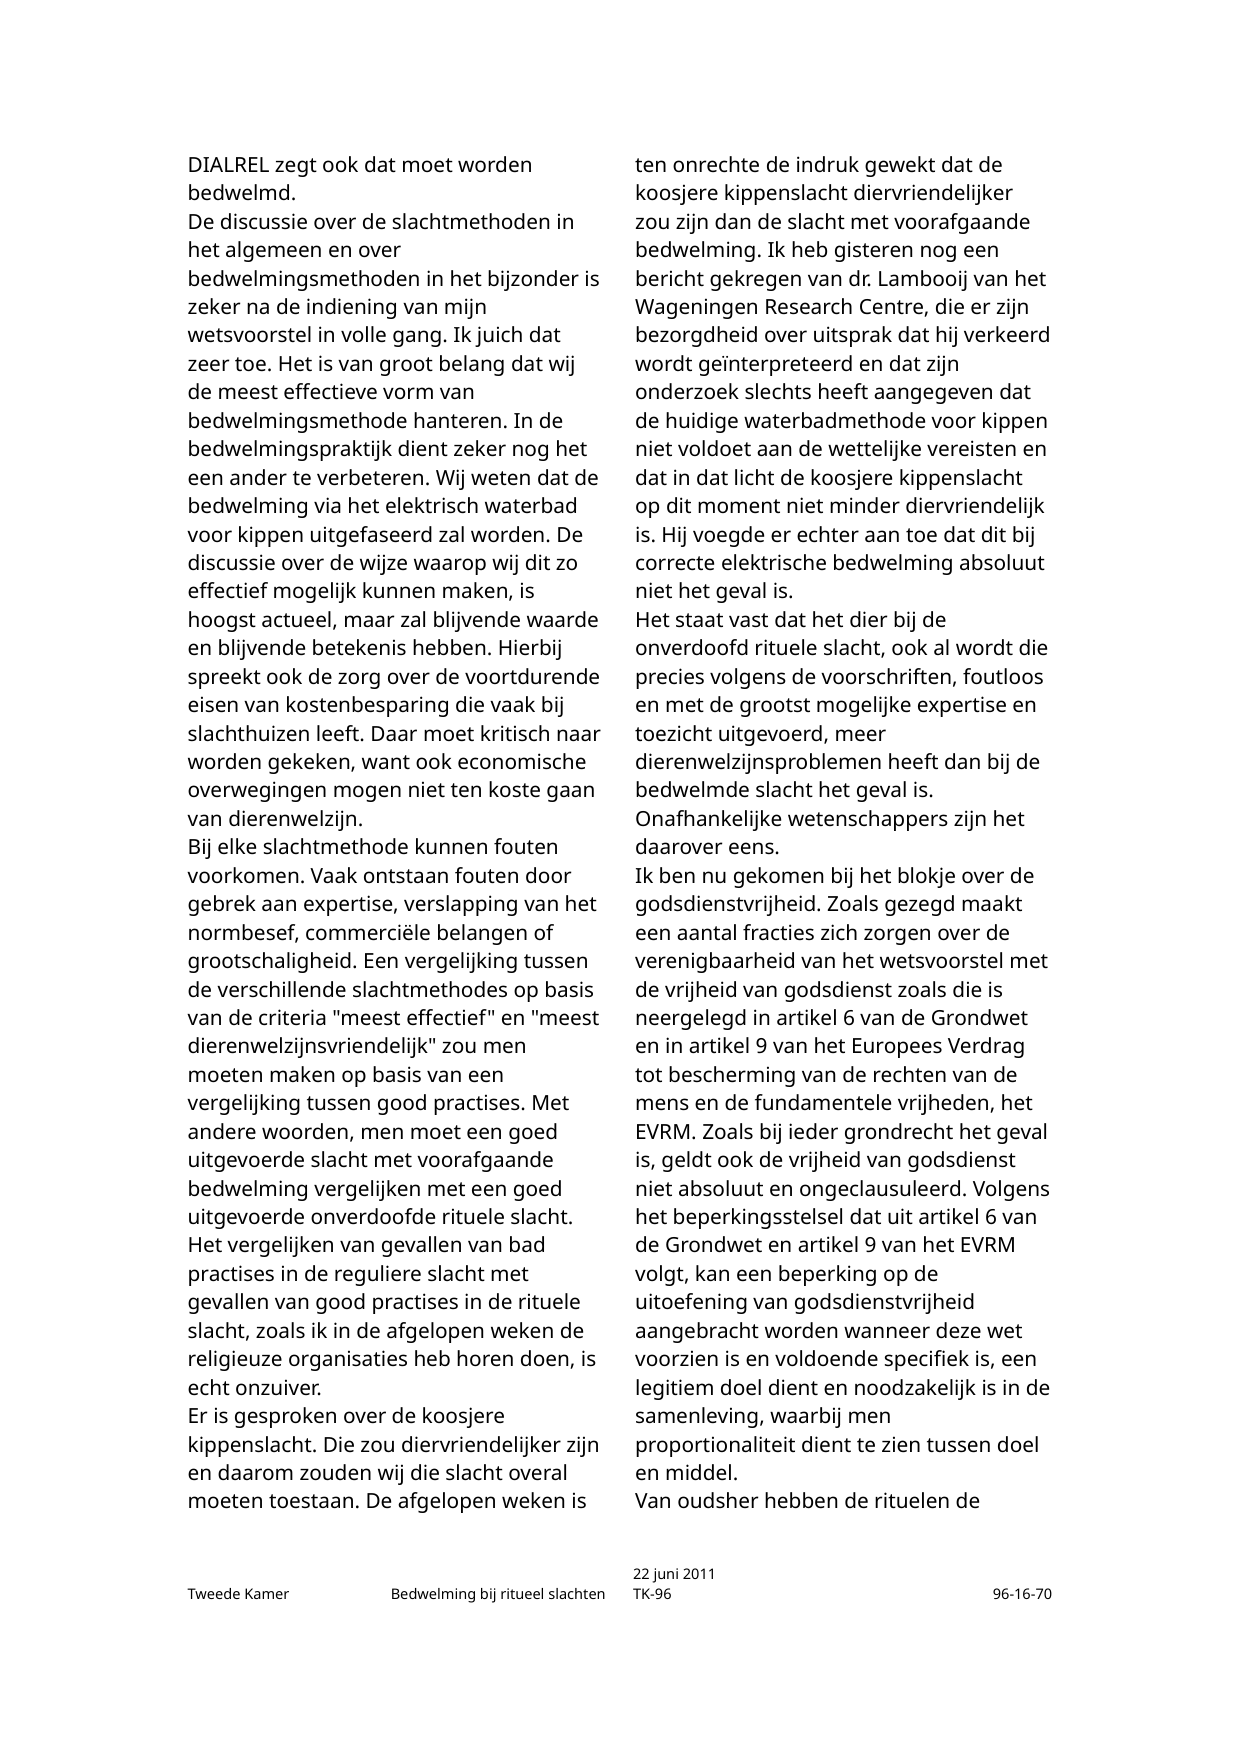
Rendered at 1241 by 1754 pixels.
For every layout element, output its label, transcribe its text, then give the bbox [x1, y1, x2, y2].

text Van oudsher hebben de rituelen de [635, 1487, 1053, 1515]
text Het staat vast dat het dier bij de onverdoofd rituele slacht, ook al wordt die precies volgens de voorschriften, foutloos en met de grootst mogelijke expertise en toezicht uitgevoerd, meer dierenwelzijnsproblemen heeft dan bij de bedwelmde slacht het geval is. Onafhankelijke wetenschappers zijn het daarover eens. [635, 605, 1053, 861]
text Bij elke slachtmethode kunnen fouten voorkomen. Vaak ontstaan fouten door gebrek aan expertise, verslapping van het normbesef, commerciële belangen of grootschaligheid. Een vergelijking tussen de verschillende slachtmethodes op basis van de criteria "meest effectief" en "meest dierenwelzijnsvriendelijk" zou men moeten maken op basis van een vergelijking tussen good practises. Met andere woorden, men moet een goed uitgevoerde slacht met voorafgaande bedwelming vergelijken met een goed uitgevoerde onverdoofde rituele slacht. Het vergelijken van gevallen van bad practises in de reguliere slacht met gevallen van good practises in de rituele slacht, zoals ik in de afgelopen weken de religieuze organisaties heb horen doen, is echt onzuiver. [187, 832, 605, 1401]
text Er is gesproken over de koosjere kippenslacht. Die zou diervriendelijker zijn en daarom zouden wij die slacht overal moeten toestaan. De afgelopen weken is [187, 1401, 605, 1515]
text Ik ben nu gekomen bij het blokje over de godsdienstvrijheid. Zoals gezegd maakt een aantal fracties zich zorgen over de verenigbaarheid van het wetsvoorstel met de vrijheid van godsdienst zoals die is neergelegd in artikel 6 van de Grondwet en in artikel 9 van het Europees Verdrag tot bescherming van de rechten van de mens en de fundamentele vrijheden, het EVRM. Zoals bij ieder grondrecht het geval is, geldt ook de vrijheid van godsdienst niet absoluut en ongeclausuleerd. Volgens het beperkingsstelsel dat uit artikel 6 van de Grondwet en artikel 9 van het EVRM volgt, kan een beperking op de uitoefening van godsdienstvrijheid aangebracht worden wanneer deze wet voorzien is en voldoende specifiek is, een legitiem doel dient en noodzakelijk is in de samenleving, waarbij men proportionaliteit dient te zien tussen doel en middel. [635, 861, 1053, 1487]
text DIALREL zegt ook dat moet worden bedwelmd. [187, 150, 605, 207]
text De discussie over de slachtmethoden in het algemeen en over bedwelmingsmethoden in het bijzonder is zeker na de indiening van mijn wetsvoorstel in volle gang. Ik juich dat zeer toe. Het is van groot belang dat wij de meest effectieve vorm van bedwelmingsmethode hanteren. In de bedwelmingspraktijk dient zeker nog het een ander te verbeteren. Wij weten dat de bedwelming via het elektrisch waterbad voor kippen uitgefaseerd zal worden. De discussie over de wijze waarop wij dit zo effectief mogelijk kunnen maken, is hoogst actueel, maar zal blijvende waarde en blijvende betekenis hebben. Hierbij spreekt ook de zorg over de voortdurende eisen van kostenbesparing die vaak bij slachthuizen leeft. Daar moet kritisch naar worden gekeken, want ook economische overwegingen mogen niet ten koste gaan van dierenwelzijn. [187, 207, 605, 832]
text ten onrechte de indruk gewekt dat de koosjere kippenslacht diervriendelijker zou zijn dan de slacht met voorafgaande bedwelming. Ik heb gisteren nog een bericht gekregen van dr. Lambooij van het Wageningen Research Centre, die er zijn bezorgdheid over uitsprak dat hij verkeerd wordt geïnterpreteerd en dat zijn onderzoek slechts heeft aangegeven dat de huidige waterbadmethode voor kippen niet voldoet aan de wettelijke vereisten en dat in dat licht de koosjere kippenslacht op dit moment niet minder diervriendelijk is. Hij voegde er echter aan toe dat dit bij correcte elektrische bedwelming absoluut niet het geval is. [635, 150, 1053, 605]
